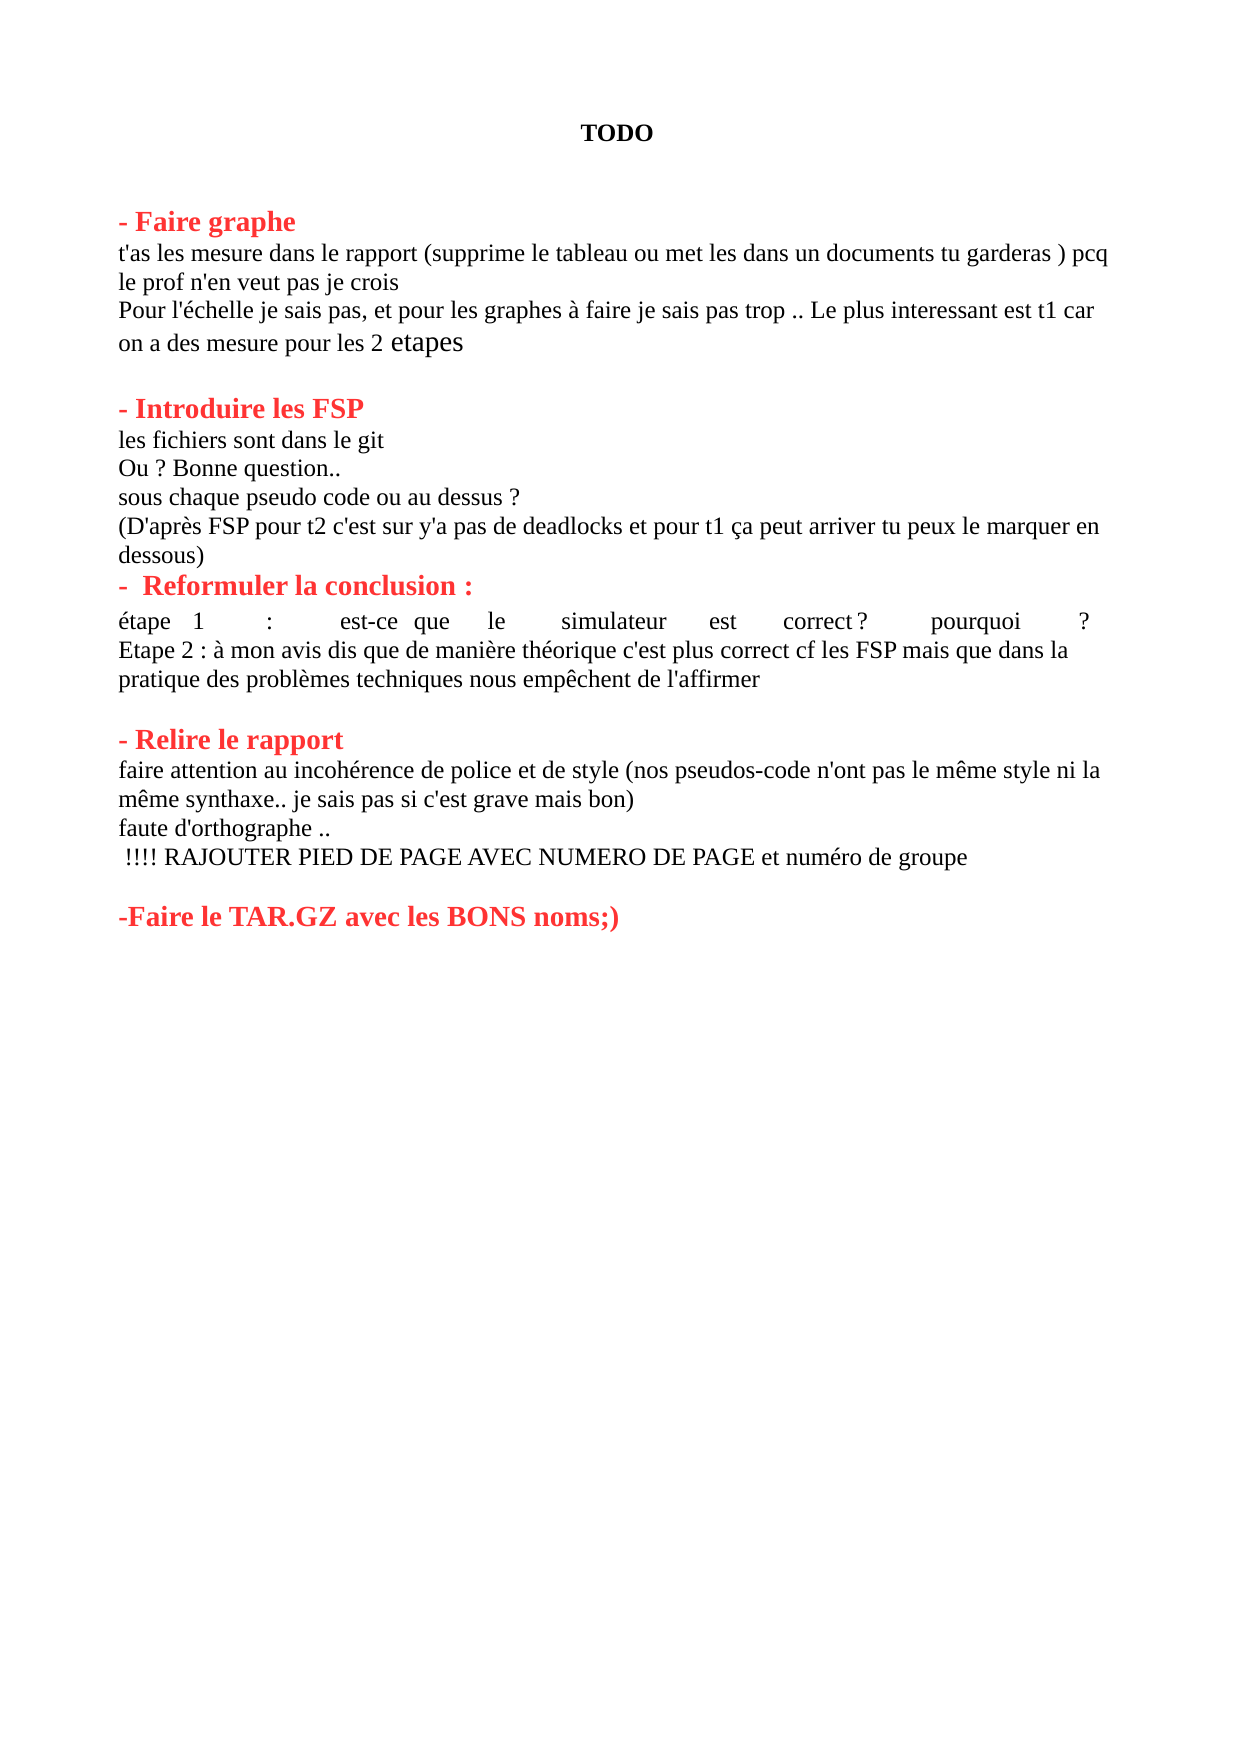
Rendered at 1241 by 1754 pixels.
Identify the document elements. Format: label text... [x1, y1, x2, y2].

text Etape 2 : à mon avis dis que de manière théorique c'est plus correct cf les FSP mais que dans la pratique des problèmes techniques nous empêchent de l'affirmer [118, 636, 1122, 693]
text Ou ? Bonne question.. [118, 453, 1122, 482]
text - Faire graphe [118, 204, 1122, 238]
text faire attention au incohérence de police et de style (nos pseudos-code n'ont pas le même style ni la même synthaxe.. je sais pas si c'est grave mais bon) faute d'orthographe .. !!!! RAJOUTER PIED DE PAGE AVEC NUMERO DE PAGE et numéro de groupe [118, 755, 1122, 870]
text sous chaque pseudo code ou au dessus ? [118, 482, 1122, 511]
text étape 1 : est-ce que le simulateur est correct ? pourquoi ? [118, 602, 1122, 636]
text t'as les mesure dans le rapport (supprime le tableau ou met les dans un documents tu garderas ) pcq le prof n'en veut pas je crois [118, 238, 1122, 295]
text (D'après FSP pour t2 c'est sur y'a pas de deadlocks et pour t1 ça peut arriver tu peux le marquer en dessous) [118, 511, 1122, 568]
text - Reformuler la conclusion : [118, 568, 1122, 602]
text les fichiers sont dans le git [118, 425, 1122, 453]
text - Relire le rapport [118, 722, 1122, 755]
text -Faire le TAR.GZ avec les BONS noms;) [118, 899, 1122, 933]
text TODO [118, 118, 1122, 147]
text - Introduire les FSP [118, 391, 1122, 425]
text Pour l'échelle je sais pas, et pour les graphes à faire je sais pas trop .. Le plus interessant est t1 car on a des mesure pour les 2 etapes [118, 295, 1122, 358]
